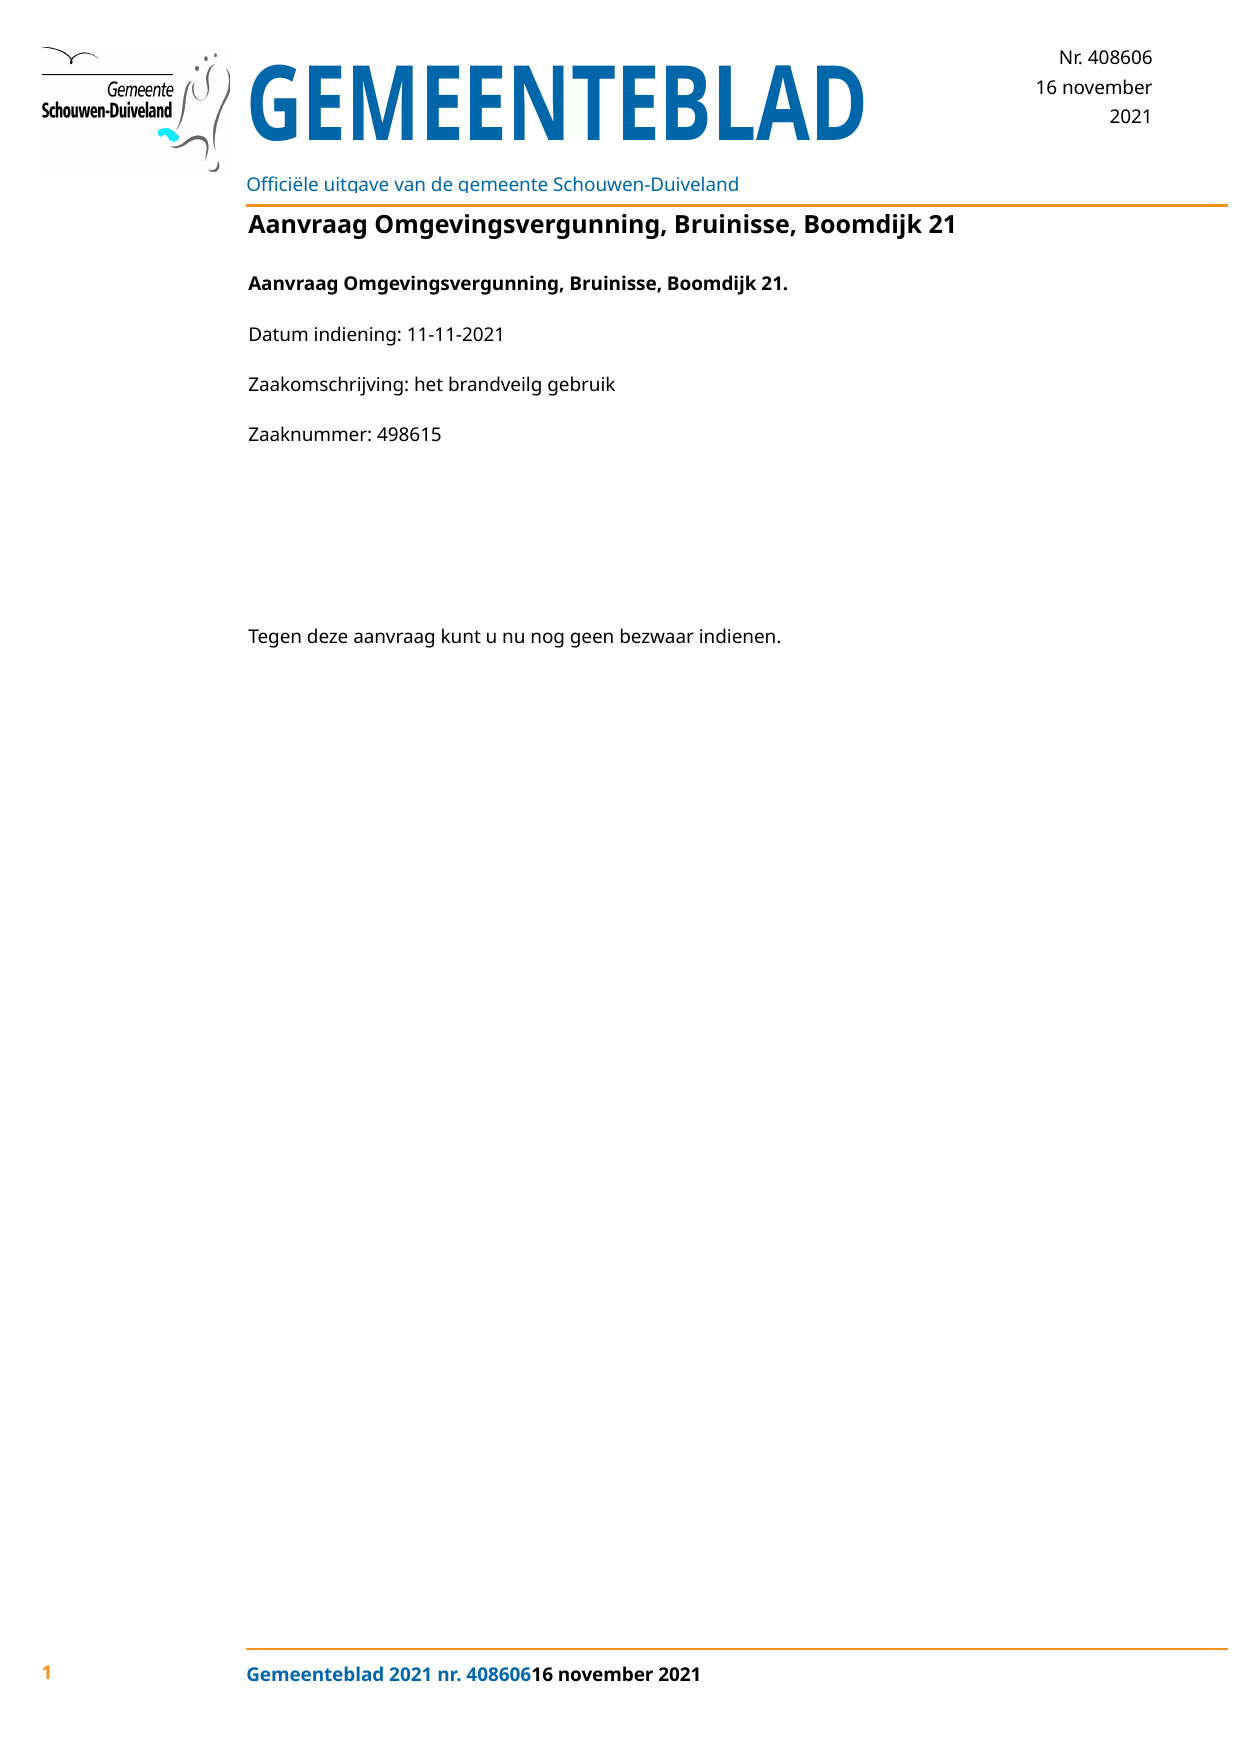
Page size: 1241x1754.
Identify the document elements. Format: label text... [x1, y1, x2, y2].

text Aanvraag Omgevingsvergunning, Bruinisse, Boomdijk 21. [248, 270, 1152, 296]
text Tegen deze aanvraag kunt u nu nog geen bezwaar indienen. [248, 623, 1152, 649]
text Zaakomschrijving: het brandveilg gebruik [248, 371, 1152, 397]
text Zaaknummer: 498615 [248, 422, 1152, 447]
picture [41, 47, 231, 172]
text Aanvraag Omgevingsvergunning, Bruinisse, Boomdijk 21 [248, 207, 1152, 241]
text Datum indiening: 11-11-2021 [248, 321, 1152, 346]
